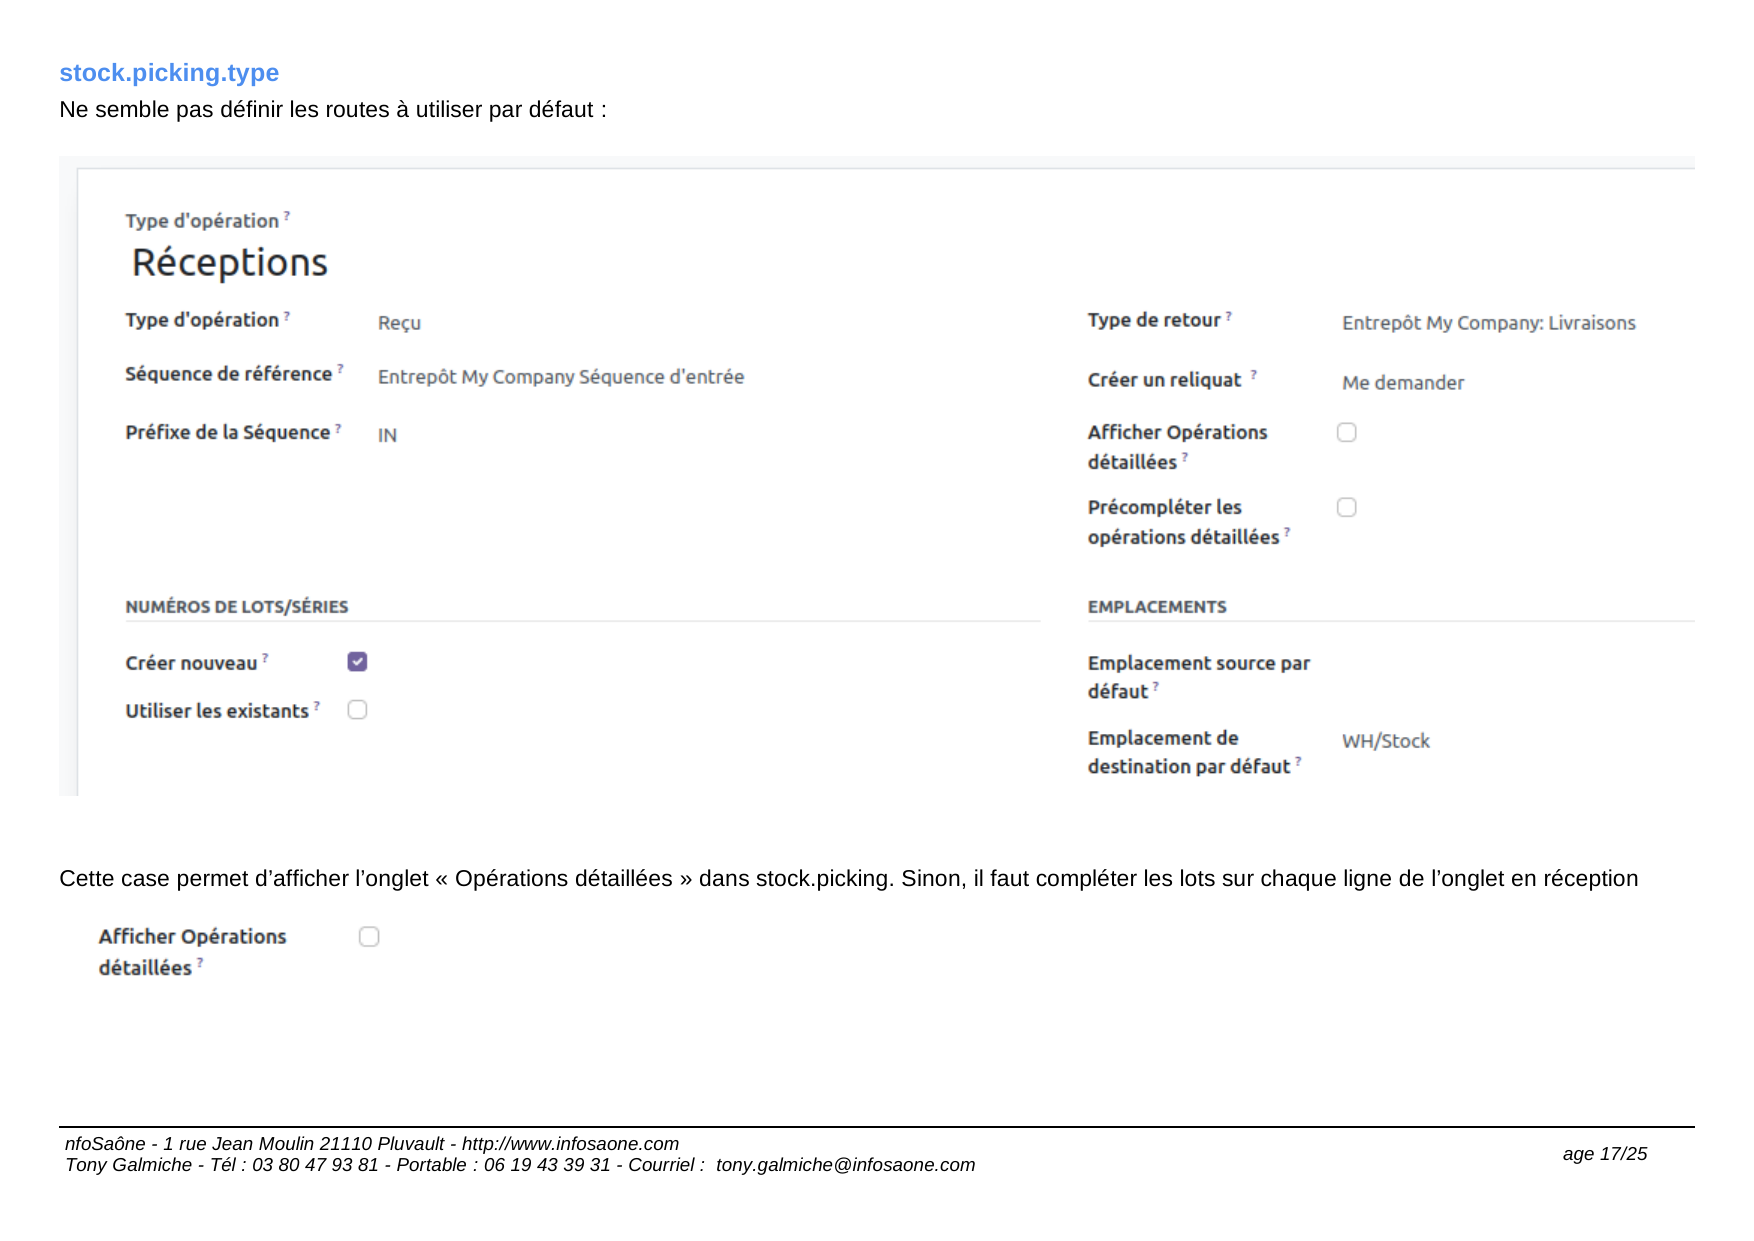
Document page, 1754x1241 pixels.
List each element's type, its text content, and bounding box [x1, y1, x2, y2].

picture [59, 156, 1695, 796]
text Ne semble pas définir les routes à utiliser par défaut : [59, 96, 1695, 122]
subtitle stock.picking.type [59, 59, 1695, 87]
picture [59, 900, 475, 1002]
text Cette case permet d’afficher l’onglet « Opérations détaillées » dans stock.picking. Sinon, il faut compléter les lots sur chaque ligne de l’onglet en réception [59, 866, 1695, 892]
